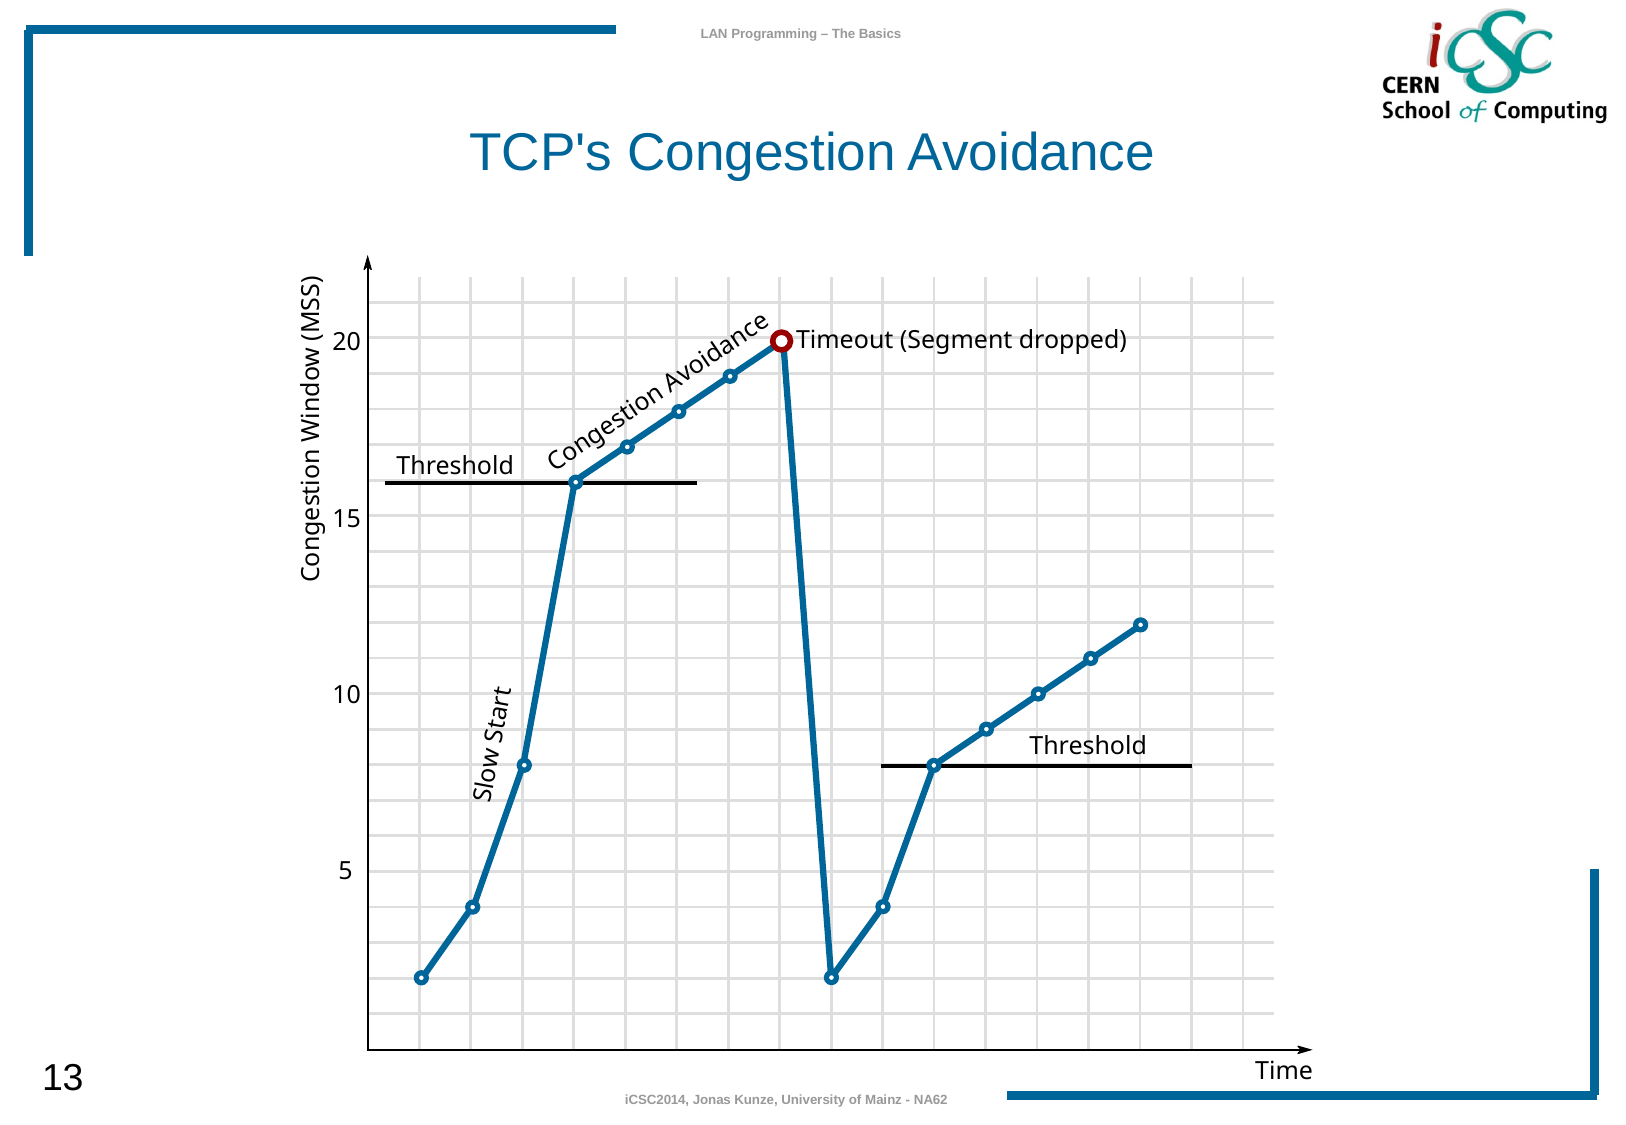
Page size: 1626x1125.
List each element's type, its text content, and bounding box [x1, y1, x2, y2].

picture [300, 254, 1313, 1081]
picture [1381, 8, 1608, 125]
title TCP's Congestion Avoidance [81, 44, 1544, 233]
